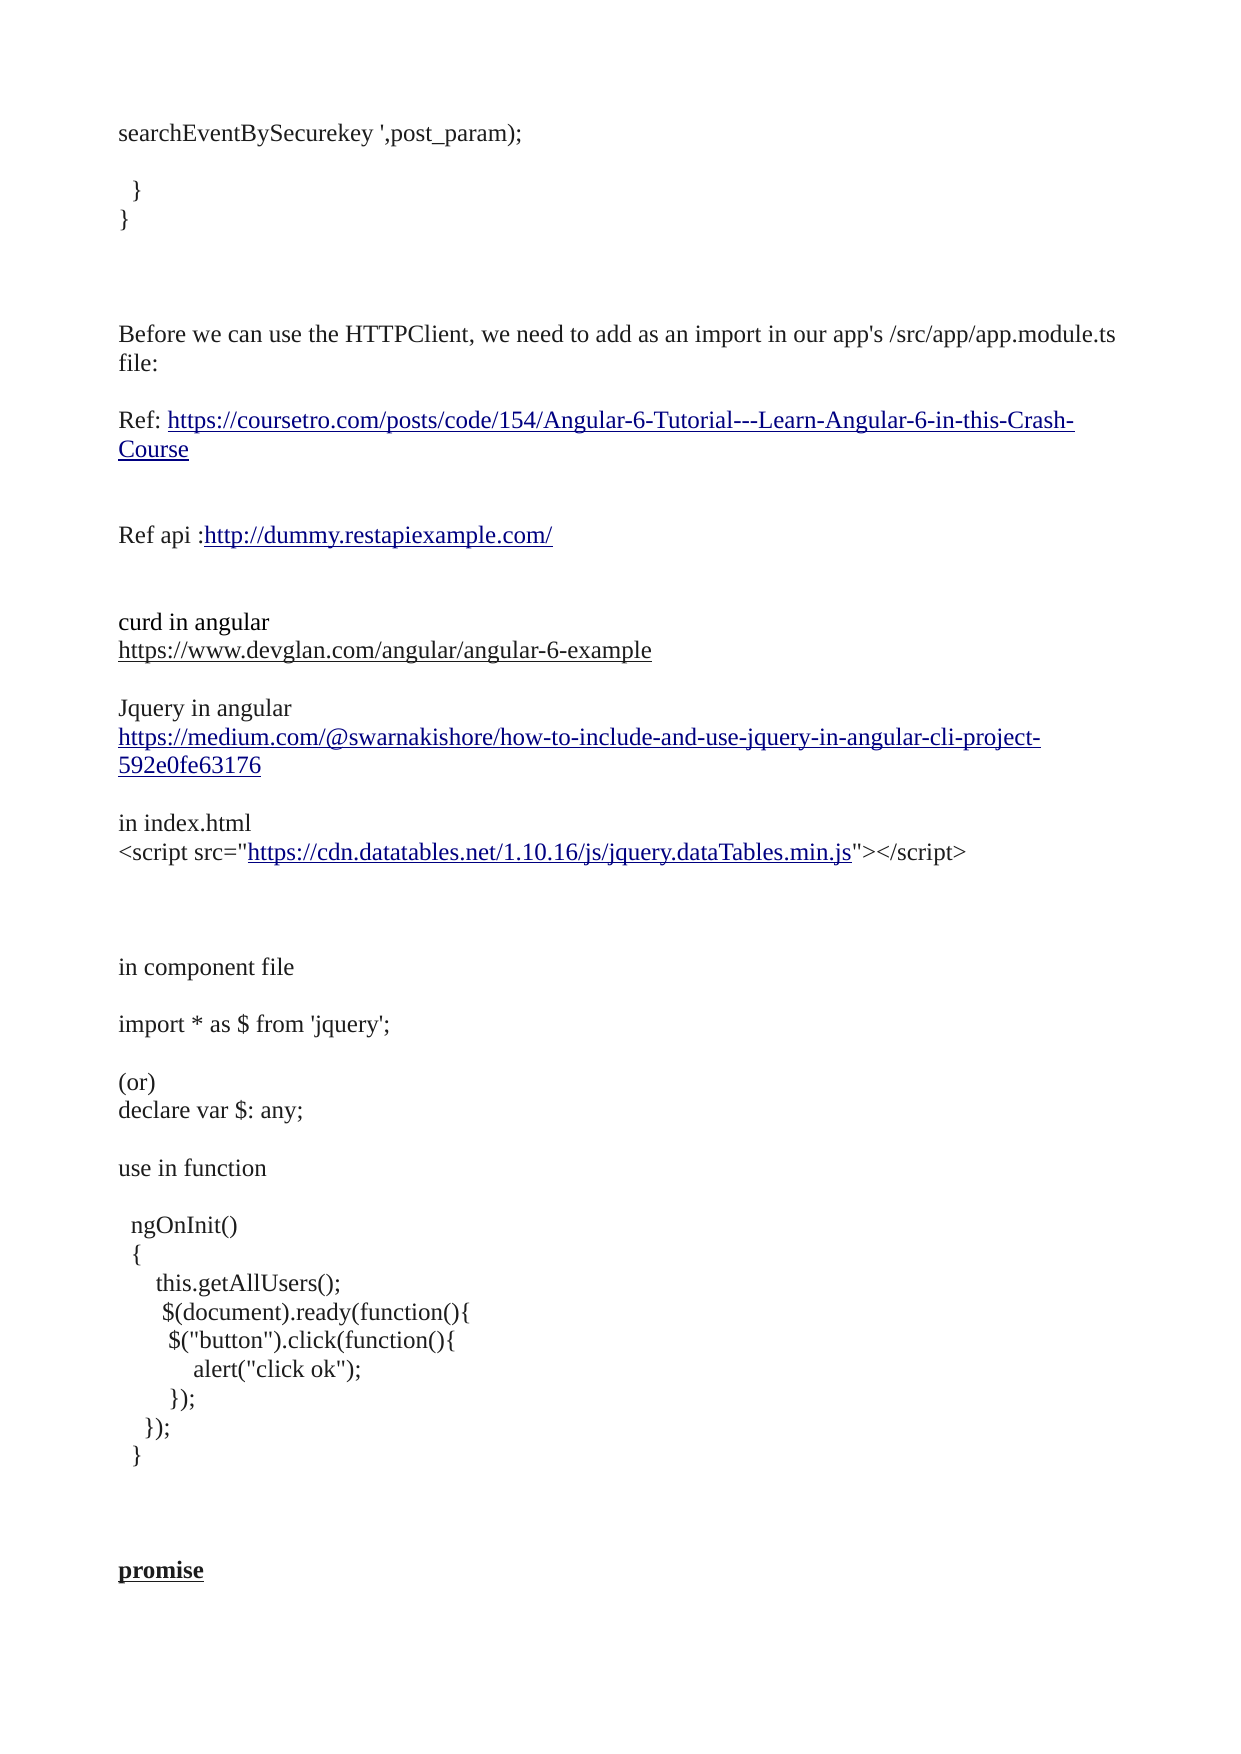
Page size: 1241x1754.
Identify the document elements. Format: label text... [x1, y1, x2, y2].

text Ref: https://coursetro.com/posts/code/154/Angular-6-Tutorial---Learn-Angular-6-in-this-Crash-Course [118, 406, 1122, 463]
text curd in angular [118, 607, 1122, 636]
text } [118, 176, 1122, 204]
text promise [118, 1556, 1122, 1584]
text } [118, 1441, 1122, 1469]
text (or) [118, 1067, 1122, 1096]
text https://www.devglan.com/angular/angular-6-example [118, 636, 1122, 664]
text in index.html [118, 808, 1122, 837]
text searchEventBySecurekey ',post_param); [118, 118, 1122, 147]
text Ref api :http://dummy.restapiexample.com/ [118, 521, 1122, 549]
text } [118, 204, 1122, 233]
text Before we can use the HTTPClient, we need to add as an import in our app's /src/app/app.module.ts file: [118, 319, 1122, 377]
text alert("click ok"); [118, 1354, 1122, 1383]
text ngOnInit() [118, 1211, 1122, 1239]
text { [118, 1239, 1122, 1268]
text Jquery in angular [118, 693, 1122, 722]
text }); [118, 1383, 1122, 1412]
text $(document).ready(function(){ [118, 1297, 1122, 1326]
text $("button").click(function(){ [118, 1326, 1122, 1354]
text use in function [118, 1153, 1122, 1182]
text this.getAllUsers(); [118, 1268, 1122, 1297]
text }); [118, 1412, 1122, 1441]
text declare var $: any; [118, 1096, 1122, 1124]
text in component file [118, 952, 1122, 981]
text import * as $ from 'jquery'; [118, 1009, 1122, 1038]
text https://medium.com/@swarnakishore/how-to-include-and-use-jquery-in-angular-cli-project-592e0fe63176 [118, 722, 1122, 779]
text <script src="https://cdn.datatables.net/1.10.16/js/jquery.dataTables.min.js"></script> [118, 837, 1122, 866]
